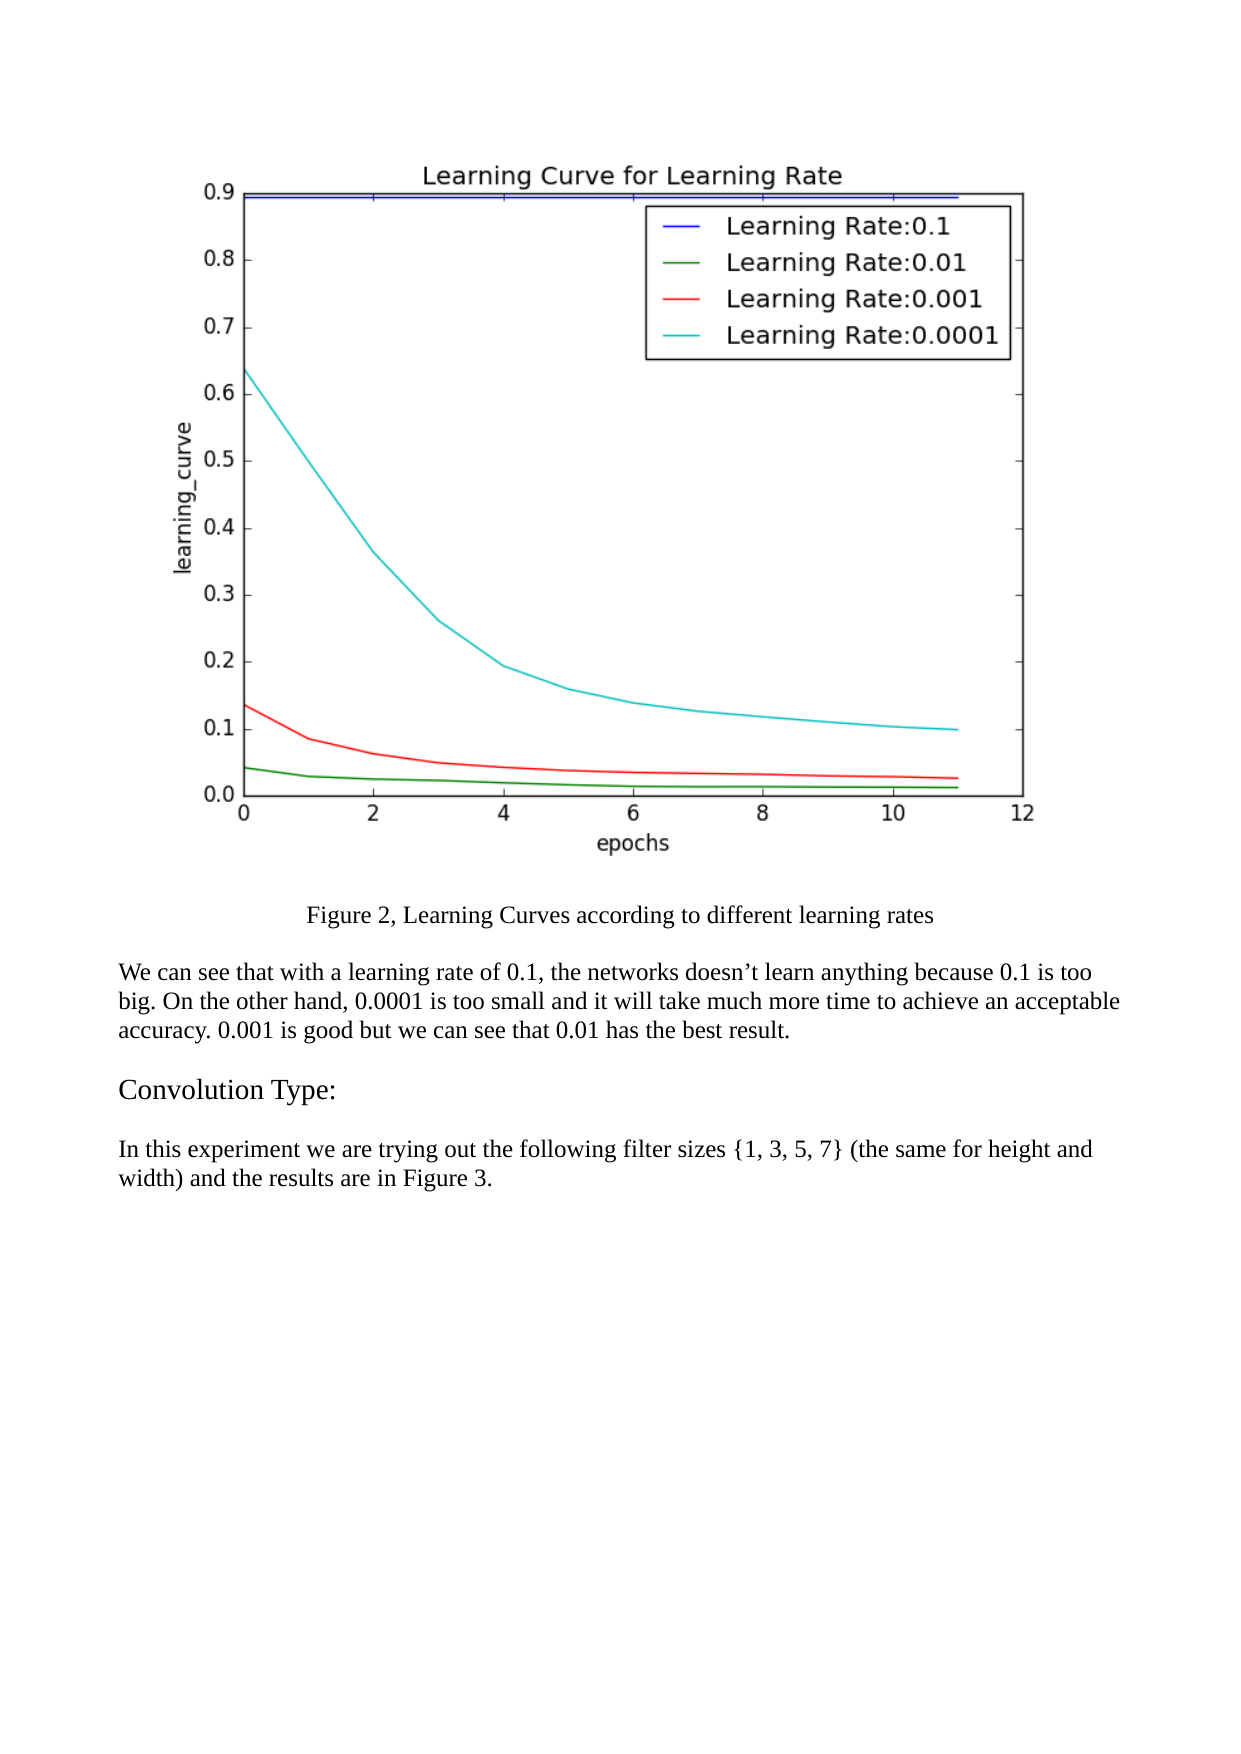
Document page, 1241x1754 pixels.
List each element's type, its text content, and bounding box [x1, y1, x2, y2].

text We can see that with a learning rate of 0.1, the networks doesn’t learn anything because 0.1 is too big. On the other hand, 0.0001 is too small and it will take much more time to achieve an acceptable accuracy. 0.001 is good but we can see that 0.01 has the best result. [118, 957, 1122, 1043]
text In this experiment we are trying out the following filter sizes {1, 3, 5, 7} (the same for height and width) and the results are in Figure 3. [118, 1134, 1122, 1192]
text Convolution Type: [118, 1072, 1122, 1106]
text Figure 2, Learning Curves according to different learning rates [118, 900, 1122, 928]
picture [118, 118, 1123, 871]
